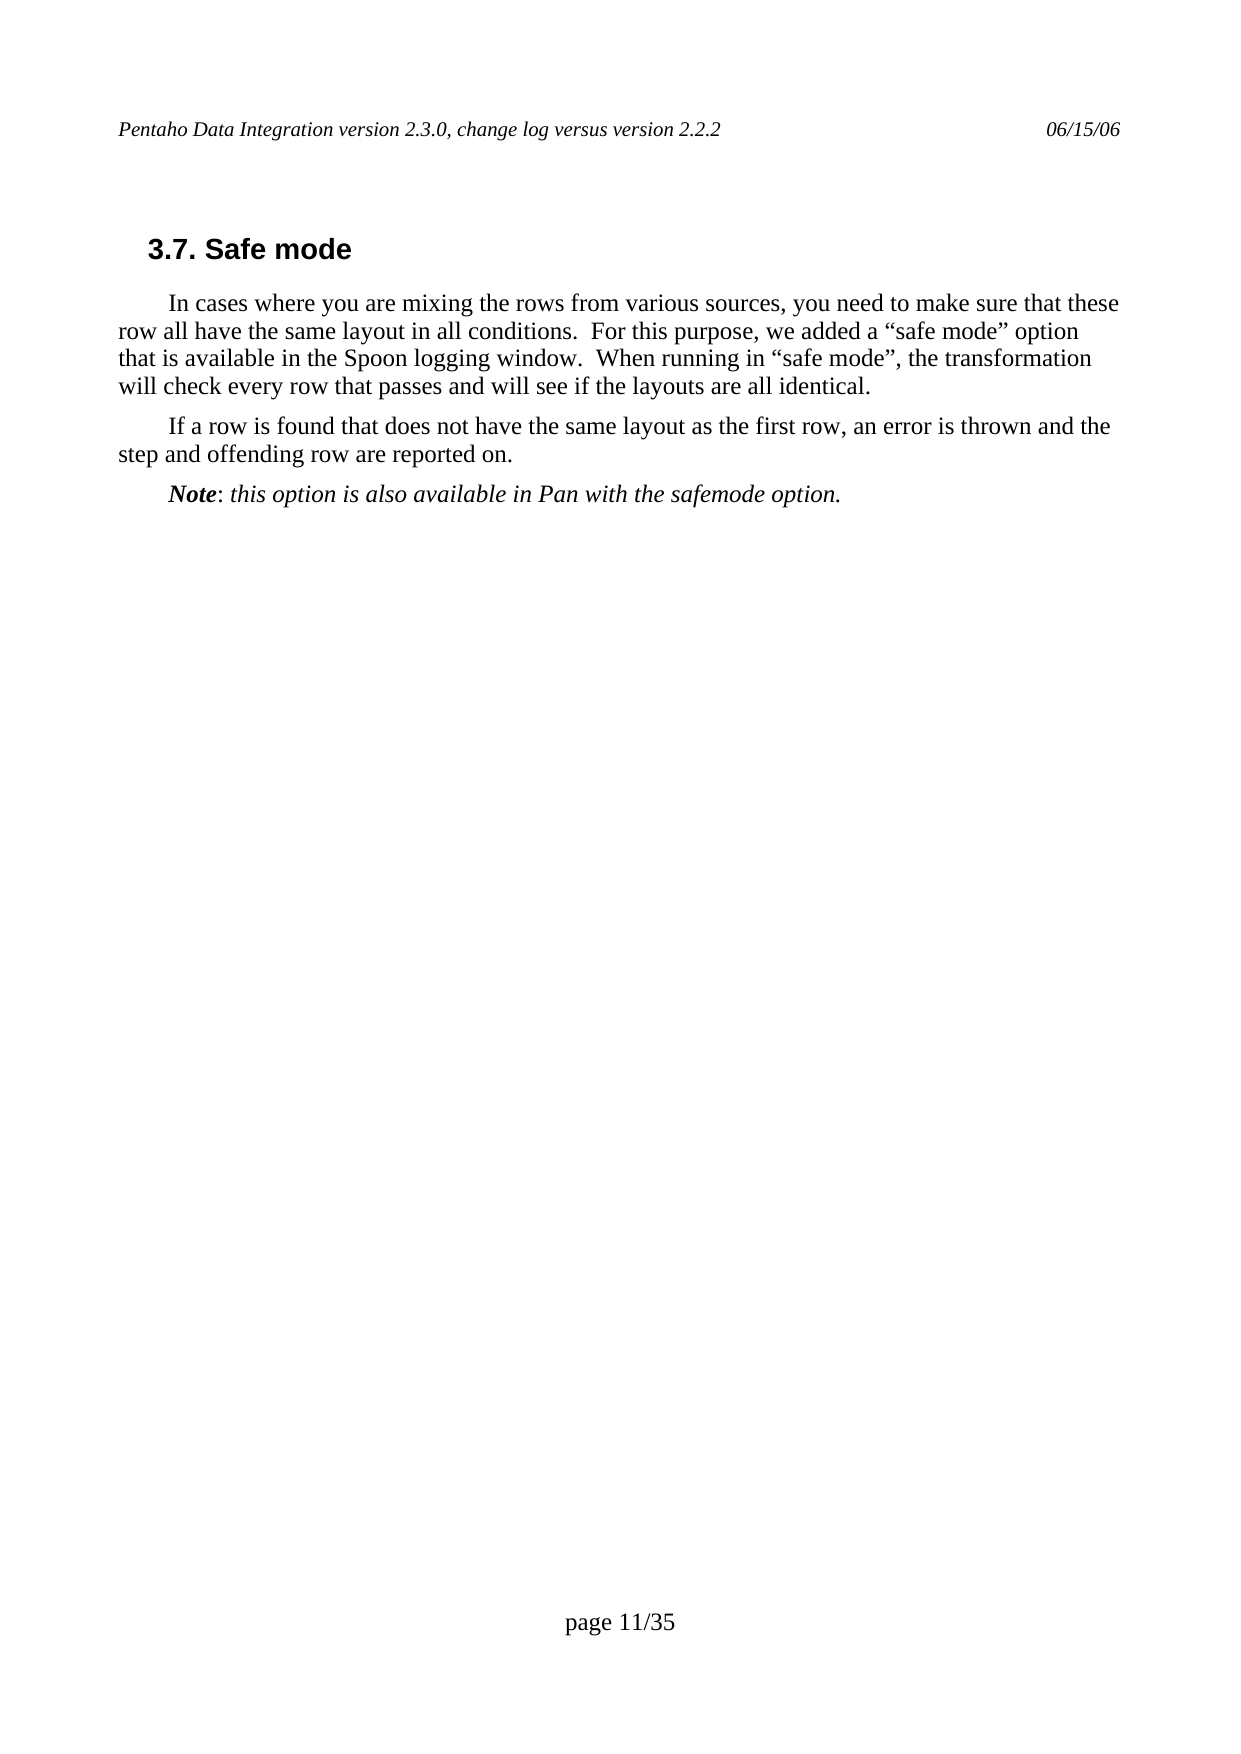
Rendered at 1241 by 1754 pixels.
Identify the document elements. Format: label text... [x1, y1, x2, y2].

text If a row is found that does not have the same layout as the first row, an error is thrown and the step and offending row are reported on. [118, 412, 1122, 468]
text In cases where you are mixing the rows from various sources, you need to make sure that these row all have the same layout in all conditions. For this purpose, we added a “safe mode” option that is available in the Spoon logging window. When running in “safe mode”, the transformation will check every row that passes and will see if the layouts are all identical. [118, 289, 1122, 400]
subtitle Safe mode [148, 233, 1122, 266]
text Note: this option is also available in Pan with the safemode option. [118, 480, 1122, 508]
